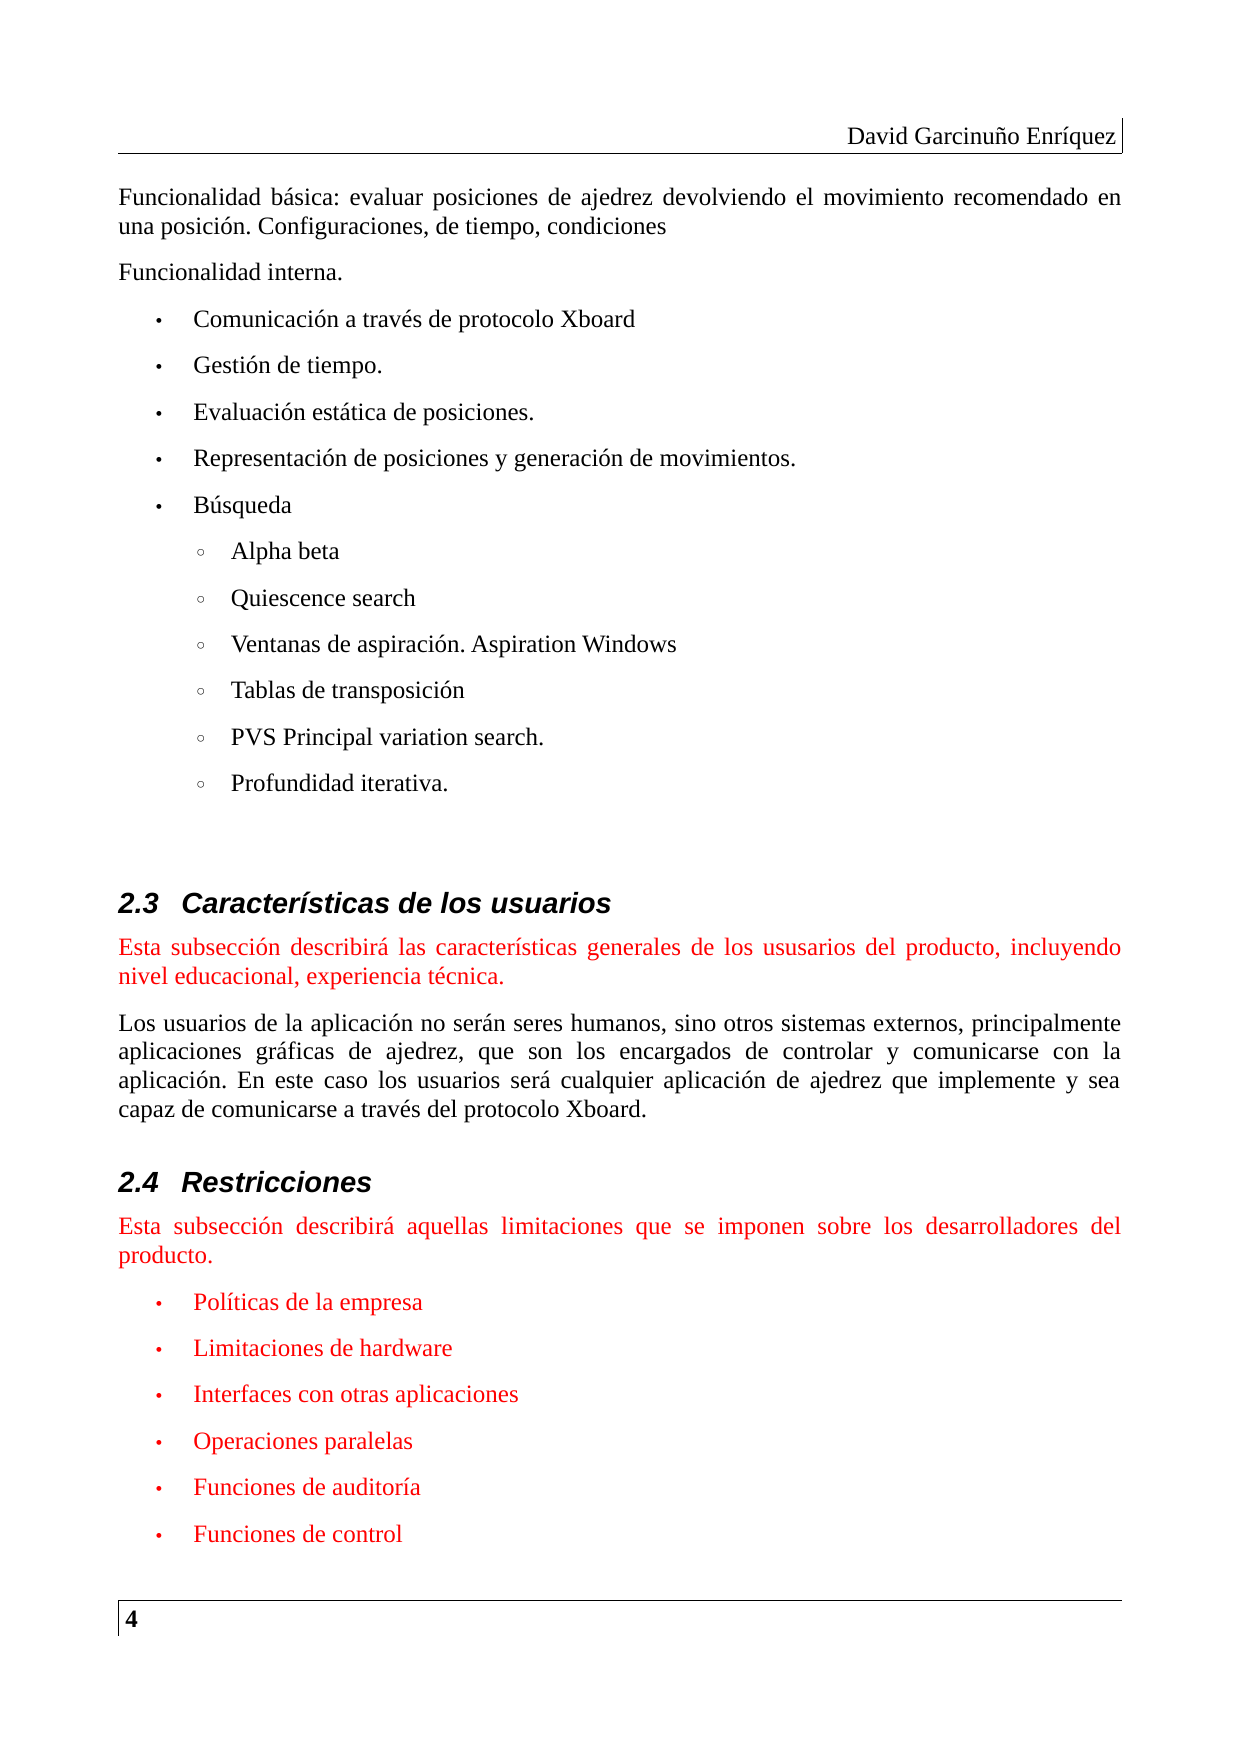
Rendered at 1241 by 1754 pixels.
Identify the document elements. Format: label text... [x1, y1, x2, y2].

list Ventanas de aspiración. Aspiration Windows [193, 629, 1122, 658]
list Alpha beta [193, 536, 1122, 565]
list Profundidad iterativa. [193, 768, 1122, 797]
text Funcionalidad interna. [118, 257, 1122, 286]
list Políticas de la empresa [156, 1287, 1122, 1315]
list Evaluación estática de posiciones. [156, 397, 1122, 426]
list Representación de posiciones y generación de movimientos. [156, 443, 1122, 472]
list Tablas de transposición [193, 676, 1122, 704]
list Funciones de control [156, 1519, 1122, 1548]
text Esta subsección describirá aquellas limitaciones que se imponen sobre los desarrolladores del producto. [118, 1211, 1122, 1269]
text Funcionalidad básica: evaluar posiciones de ajedrez devolviendo el movimiento recomendado en una posición. Configuraciones, de tiempo, condiciones [118, 182, 1122, 240]
text Los usuarios de la aplicación no serán seres humanos, sino otros sistemas externos, principalmente aplicaciones gráficas de ajedrez, que son los encargados de controlar y comunicarse con la aplicación. En este caso los usuarios será cualquier aplicación de ajedrez que implemente y sea capaz de comunicarse a través del protocolo Xboard. [118, 1008, 1122, 1123]
list Limitaciones de hardware [156, 1333, 1122, 1362]
subtitle Restricciones [118, 1165, 1122, 1199]
list Funciones de auditoría [156, 1472, 1122, 1501]
list Interfaces con otras aplicaciones [156, 1379, 1122, 1408]
list Operaciones paralelas [156, 1426, 1122, 1455]
list Comunicación a través de protocolo Xboard [156, 304, 1122, 333]
text Esta subsección describirá las características generales de los ususarios del producto, incluyendo nivel educacional, experiencia técnica. [118, 932, 1122, 990]
list PVS Principal variation search. [193, 722, 1122, 751]
list Gestión de tiempo. [156, 350, 1122, 379]
subtitle Características de los usuarios [118, 886, 1122, 920]
list Quiescence search [193, 583, 1122, 611]
list Búsqueda [156, 490, 1122, 518]
